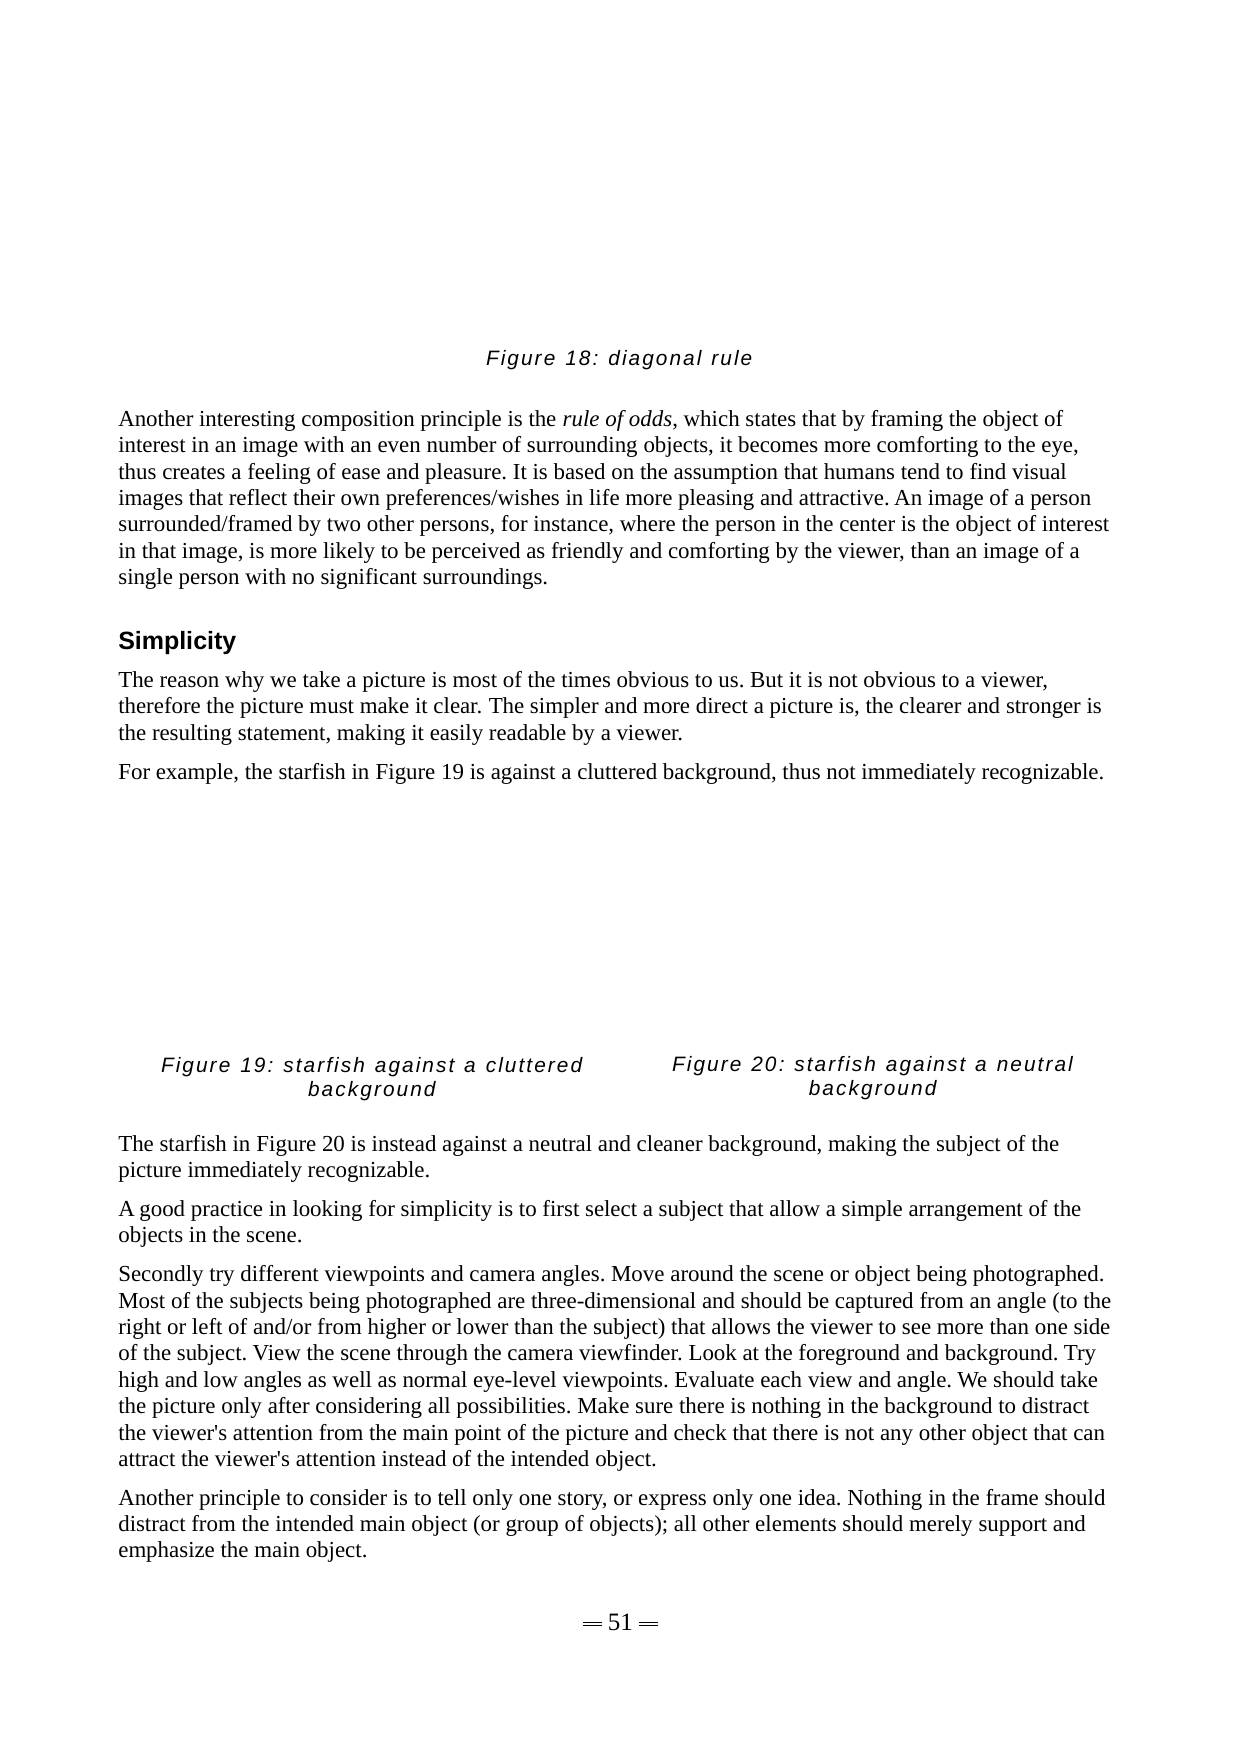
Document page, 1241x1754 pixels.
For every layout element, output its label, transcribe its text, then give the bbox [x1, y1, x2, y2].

text For example, the starfish in Figure 19 is against a cluttered background, thus not immediately recognizable. The starfish in Figure 20 is instead against a neutral and cleaner background, making the subject of the picture immediately recognizable. [118, 758, 1122, 1183]
text Another principle to consider is to tell only one story, or express only one idea. Nothing in the frame should distract from the intended main object (or group of objects); all other elements should merely support and emphasize the main object. [118, 1484, 1122, 1563]
text Secondly try different viewpoints and camera angles. Move around the scene or object being photographed. Most of the subjects being photographed are three-dimensional and should be captured from an angle (to the right or left of and/or from higher or lower than the subject) that allows the viewer to see more than one side of the subject. View the scene through the camera viewfinder. Look at the foreground and background. Try high and low angles as well as normal eye-level viewpoints. Evaluate each view and angle. We should take the picture only after considering all possibilities. Make sure there is nothing in the background to distract the viewer's attention from the main point of the picture and check that there is not any other object that can attract the viewer's attention instead of the intended object. [118, 1260, 1122, 1471]
text Figure 20: starfish against a neutral background [626, 822, 1121, 1100]
subtitle Simplicity [118, 626, 1122, 654]
text A good practice in looking for simplicity is to first select a subject that allow a simple arrangement of the objects in the scene. [118, 1195, 1122, 1248]
text The reason why we take a picture is most of the times obvious to us. But it is not obvious to a viewer, therefore the picture must make it clear. The simpler and more direct a picture is, the clearer and stronger is the resulting statement, making it easily readable by a viewer. [118, 666, 1122, 745]
text Another interesting composition principle is the rule of odds, which states that by framing the object of interest in an image with an even number of surrounding objects, it becomes more comforting to the eye, thus creates a feeling of ease and pleasure. It is based on the assumption that humans tend to find visual images that reflect their own preferences/wishes in life more pleasing and attractive. An image of a person surrounded/framed by two other persons, for instance, where the person in the center is the object of interest in that image, is more likely to be perceived as friendly and comforting by the viewer, than an image of a single person with no significant surroundings. [118, 118, 1122, 589]
text Figure 18: diagonal rule [308, 149, 933, 369]
text Figure 19: starfish against a cluttered background [119, 821, 626, 1101]
